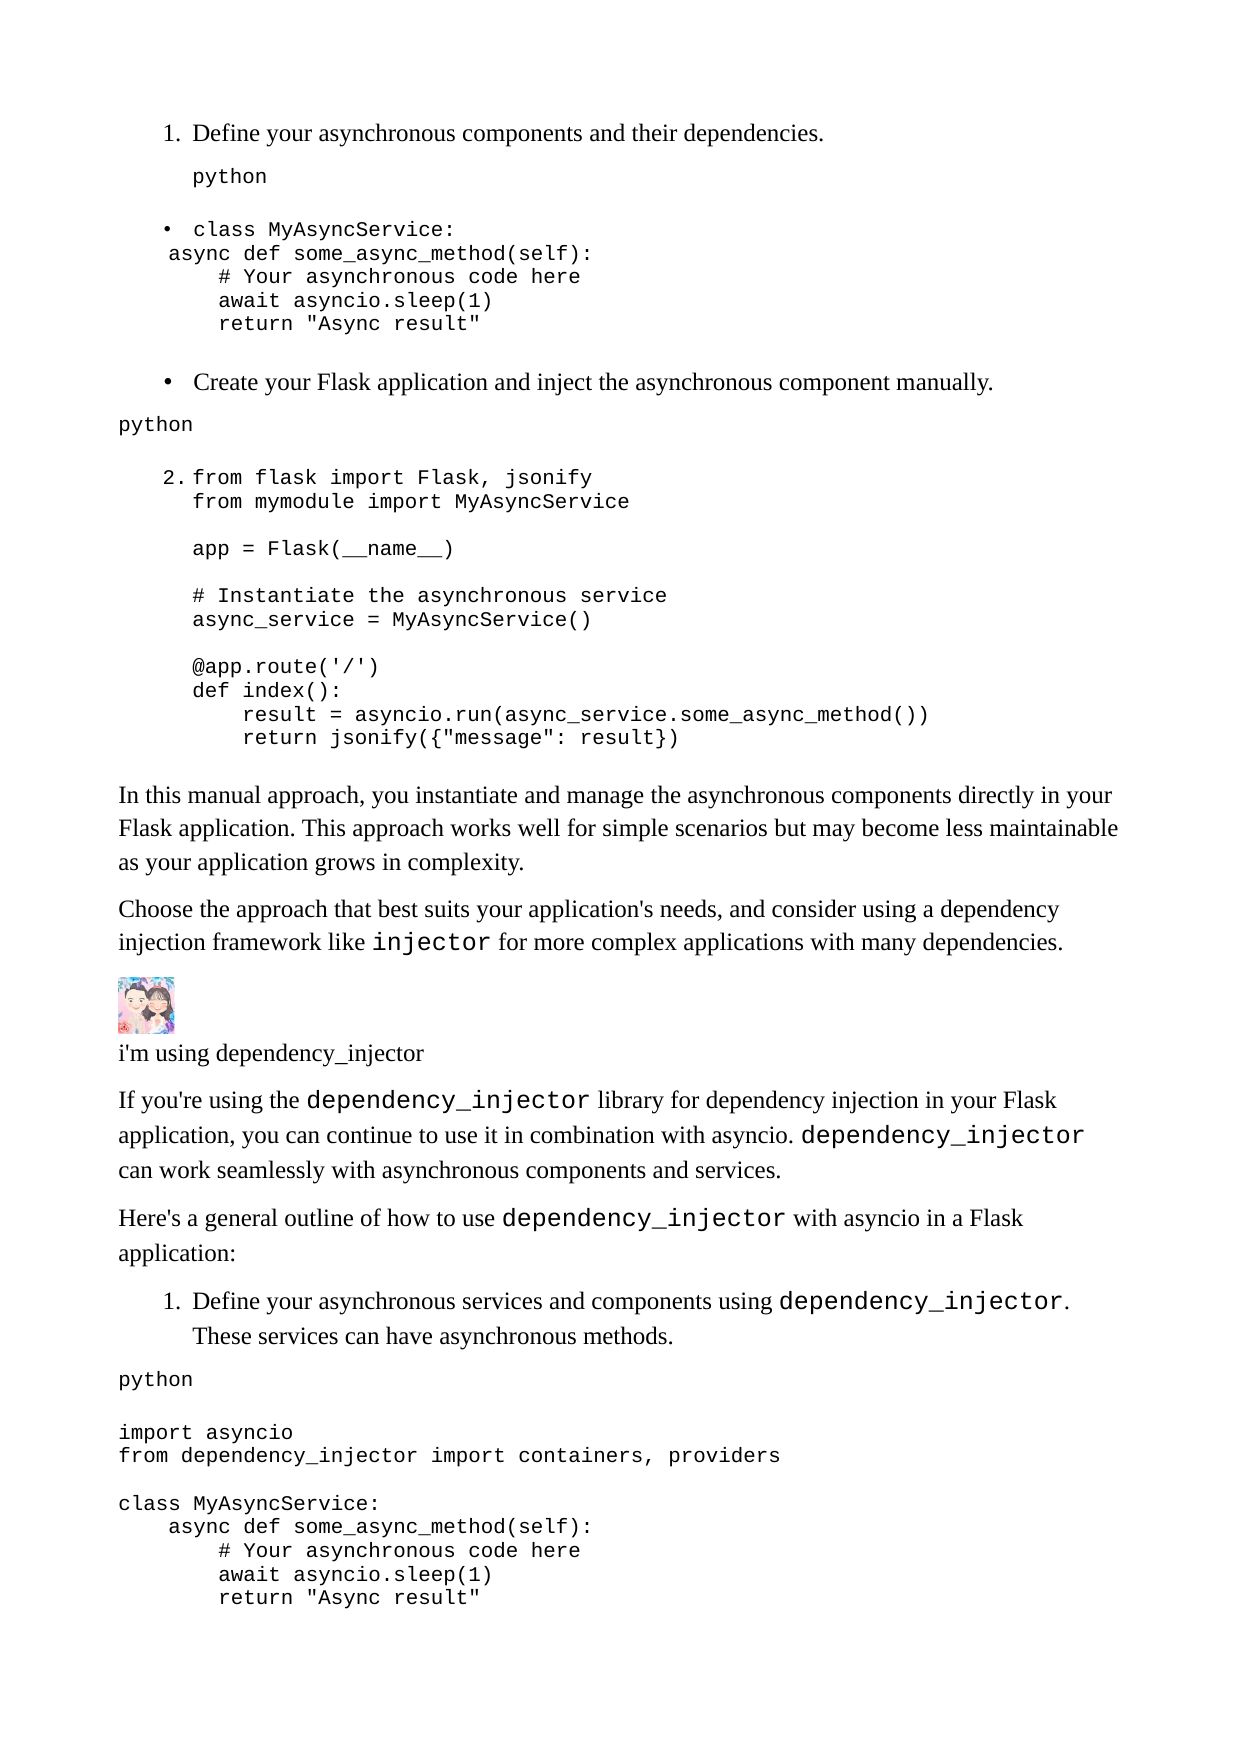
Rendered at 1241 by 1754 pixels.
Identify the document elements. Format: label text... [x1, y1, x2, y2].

list result = asyncio.run(async_service.some_async_method()) [162, 704, 1122, 727]
text If you're using the dependency_injector library for dependency injection in your Flask application, you can continue to use it in combination with asyncio. dependency_injector can work seamlessly with asynchronous components and services. [118, 1085, 1122, 1184]
text # Your asynchronous code here [118, 1540, 1122, 1563]
text return "Async result" [118, 313, 1122, 337]
text from dependency_injector import containers, providers [118, 1445, 1122, 1469]
list @app.route('/') [162, 656, 1122, 680]
list def index(): [162, 680, 1122, 704]
text python [118, 1368, 1122, 1392]
list from mymodule import MyAsyncService [162, 491, 1122, 514]
text # Your asynchronous code here [118, 266, 1122, 290]
list Define your asynchronous services and components using dependency_injector. These services can have asynchronous methods. [162, 1286, 1122, 1350]
list async_service = MyAsyncService() [162, 609, 1122, 633]
text await asyncio.sleep(1) [118, 1563, 1122, 1587]
text In this manual approach, you instantiate and manage the asynchronous components directly in your Flask application. This approach works well for simple scenarios but may become less maintainable as your application grows in complexity. [118, 781, 1122, 875]
list Create your Flask application and inject the asynchronous component manually. [164, 367, 1122, 395]
text import asyncio [118, 1422, 1122, 1445]
list # Instantiate the asynchronous service [162, 586, 1122, 609]
list return jsonify({"message": result}) [162, 727, 1122, 751]
text class MyAsyncService: [118, 1493, 1122, 1516]
list python [162, 166, 1122, 189]
text return "Async result" [118, 1587, 1122, 1611]
text python [118, 414, 1122, 438]
text async def some_async_method(self): [118, 242, 1122, 266]
text await asyncio.sleep(1) [118, 290, 1122, 313]
picture [118, 977, 175, 1034]
list class MyAsyncService: [164, 219, 1122, 242]
text i'm using dependency_injector [118, 1038, 1122, 1066]
list Define your asynchronous components and their dependencies. [162, 118, 1122, 147]
list app = Flask(__name__) [162, 538, 1122, 562]
list from flask import Flask, jsonify [162, 467, 1122, 491]
text async def some_async_method(self): [118, 1516, 1122, 1540]
text Here's a general outline of how to use dependency_injector with asyncio in a Flask application: [118, 1203, 1122, 1267]
text Choose the approach that best suits your application's needs, and consider using a dependency injection framework like injector for more complex applications with many dependencies. [118, 894, 1122, 958]
